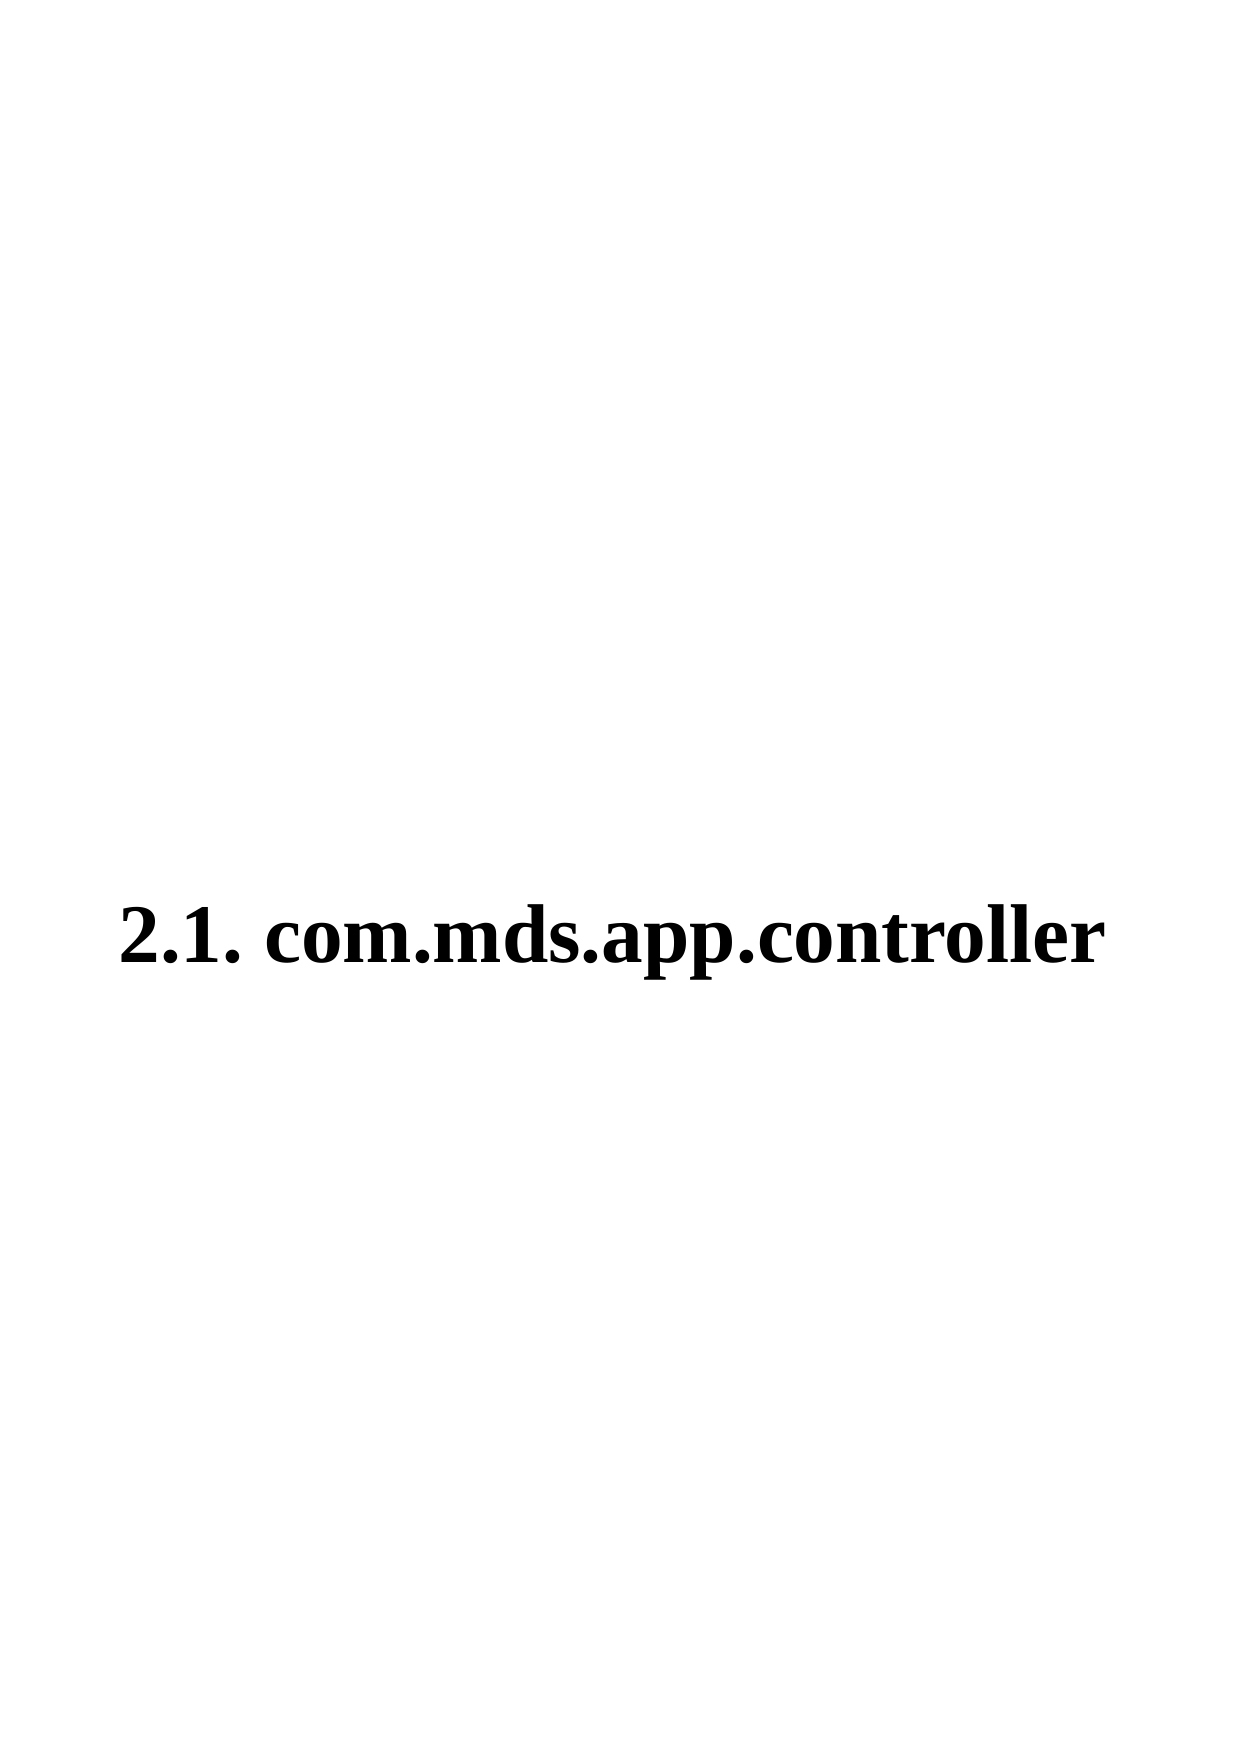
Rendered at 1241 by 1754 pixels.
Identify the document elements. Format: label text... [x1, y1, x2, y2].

text 2.1. com.mds.app.controller [118, 885, 1122, 981]
